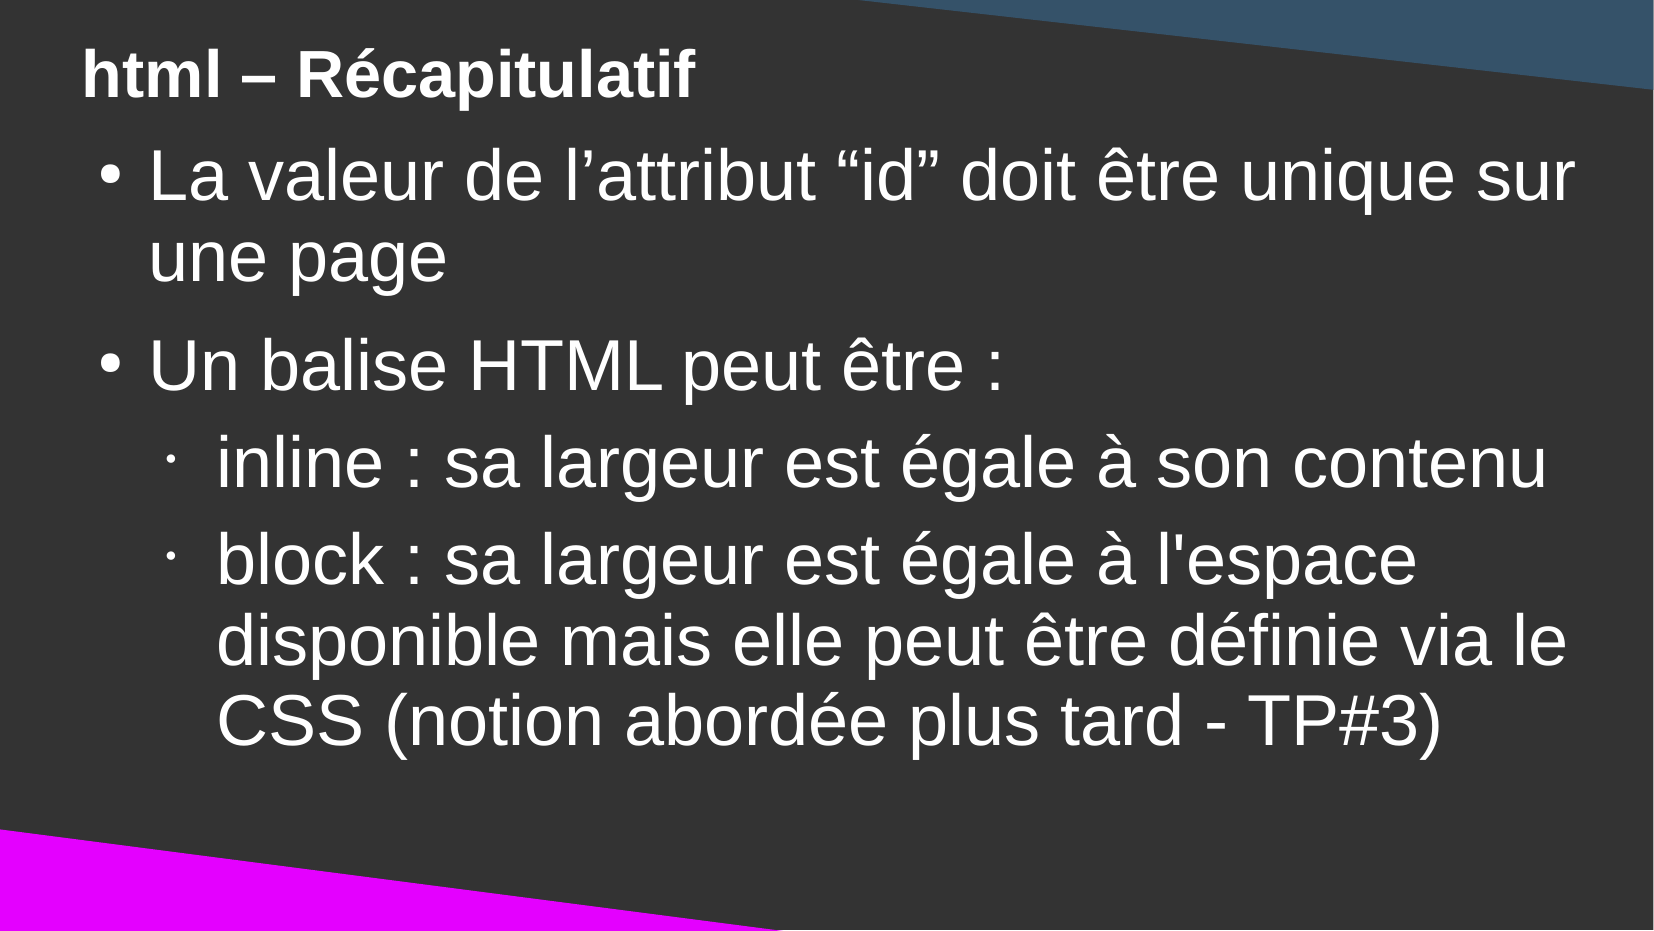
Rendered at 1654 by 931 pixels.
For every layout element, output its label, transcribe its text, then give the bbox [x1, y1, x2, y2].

text_box [0, 829, 784, 931]
list La valeur de l’attribut “id” doit être unique sur une page Un balise HTML peut être : inline : sa largeur est égale à son contenu block : sa largeur est égale à l'espace disponible mais elle peut être définie via le CSS (notion abordée plus tard - TP#3) [80, 135, 1605, 816]
title html – Récapitulatif [81, 37, 1571, 115]
text_box [858, 0, 1654, 90]
